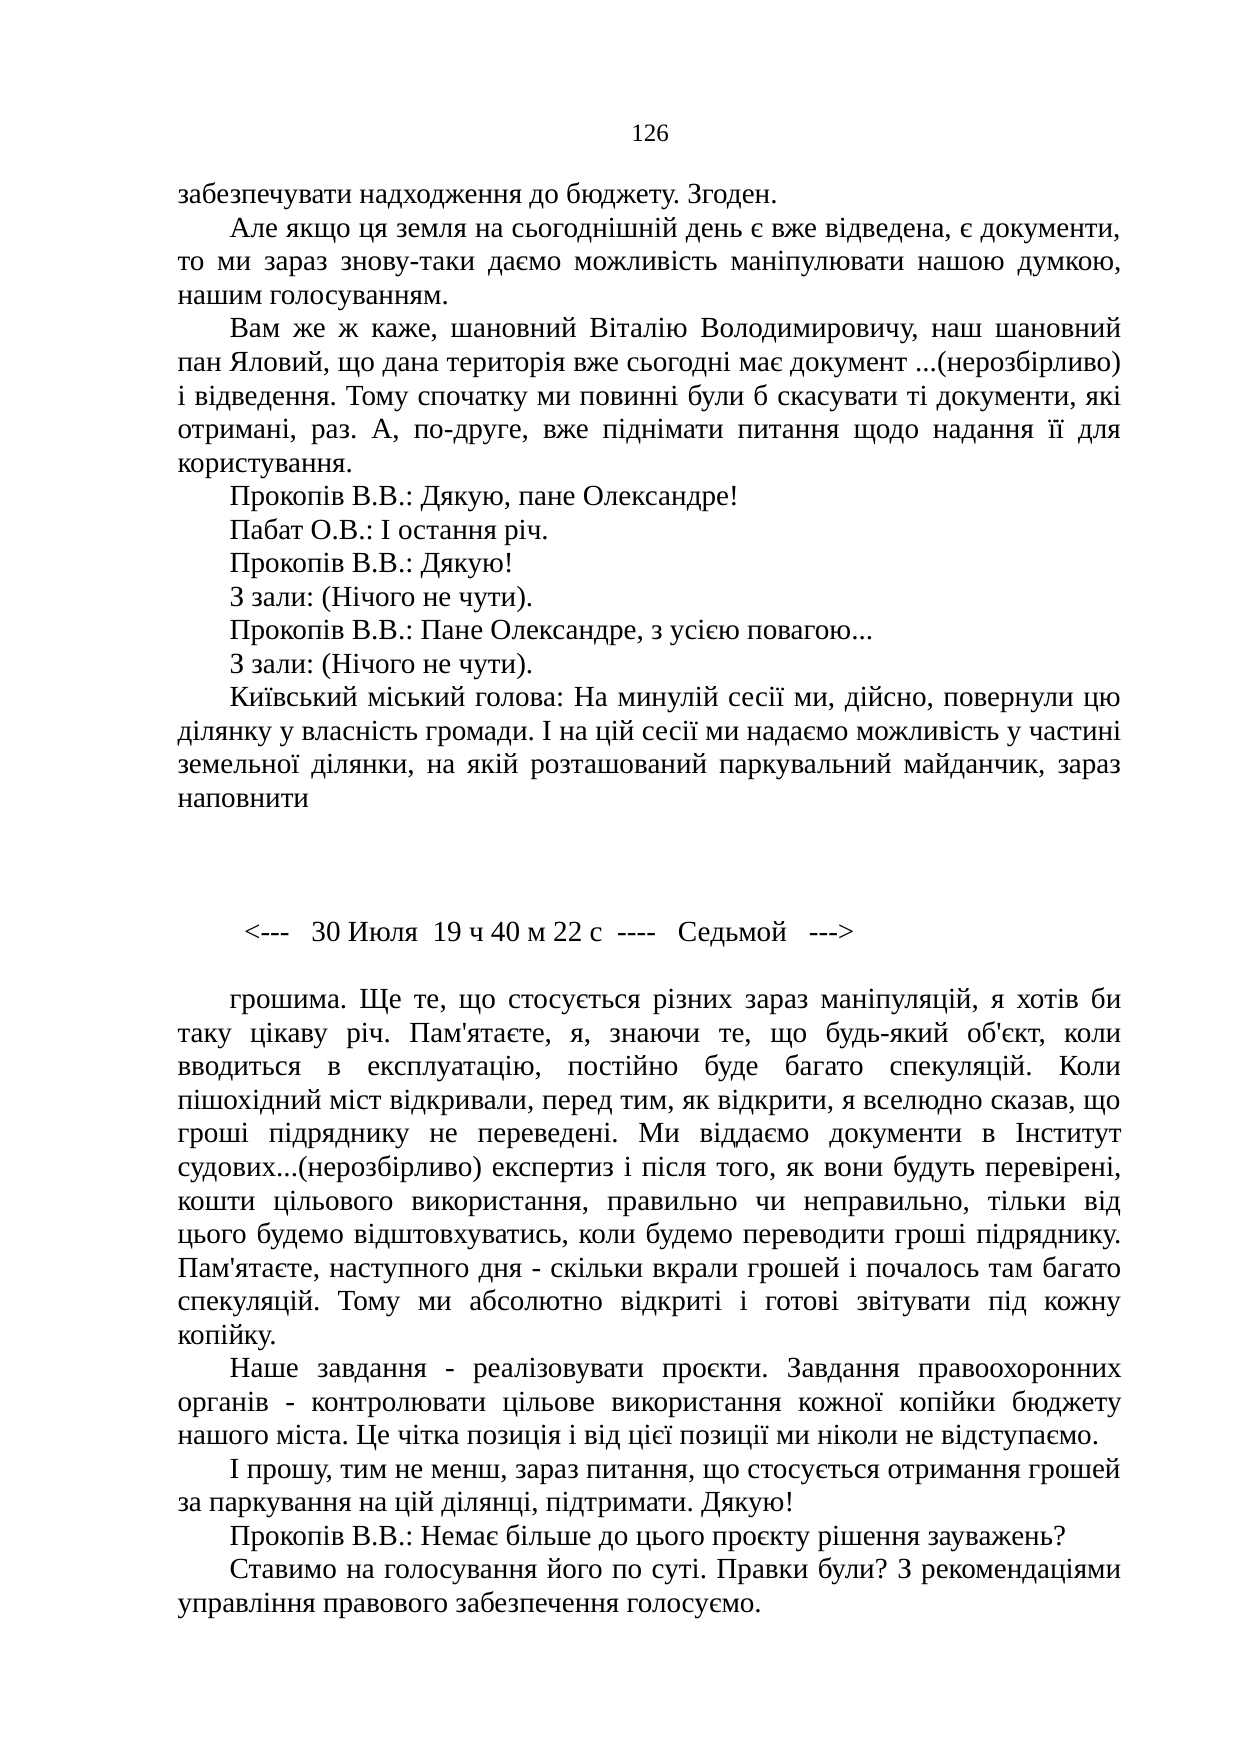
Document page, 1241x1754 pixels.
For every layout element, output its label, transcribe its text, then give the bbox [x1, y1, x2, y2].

text З зали: (Нічого не чути). [177, 579, 1122, 612]
text Прокопів В.В.: Дякую! [177, 545, 1122, 579]
text Вам же ж каже, шановний Віталію Володимировичу, наш шановний пан Яловий, що дана територія вже сьогодні має документ ...(нерозбірливо) і відведення. Тому спочатку ми повинні були б скасувати ті документи, які отримані, раз. А, по-друге, вже піднімати питання щодо надання її для користування. [177, 311, 1122, 478]
text Прокопів В.В.: Немає більше до цього проєкту рішення зауважень? [177, 1518, 1122, 1552]
text Але якщо ця земля на сьогоднішній день є вже відведена, є документи, то ми зараз знову-таки даємо можливість маніпулювати нашою думкою, нашим голосуванням. [177, 210, 1122, 311]
text Пабат О.В.: І остання річ. [177, 512, 1122, 545]
text забезпечувати надходження до бюджету. Згоден. [177, 176, 1122, 210]
text Київський міський голова: На минулій сесії ми, дійсно, повернули цю ділянку у власність громади. І на цій сесії ми надаємо можливість у частині земельної ділянки, на якій розташований паркувальний майданчик, зараз наповнити [177, 679, 1122, 814]
text Прокопів В.В.: Пане Олександре, з усією повагою... [177, 612, 1122, 646]
text З зали: (Нічого не чути). [177, 646, 1122, 679]
text І прошу, тим не менш, зараз питання, що стосується отримання грошей за паркування на цій ділянці, підтримати. Дякую! [177, 1451, 1122, 1518]
text Наше завдання - реалізовувати проєкти. Завдання правоохоронних органів - контролювати цільове використання кожної копійки бюджету нашого міста. Це чітка позиція і від цієї позиції ми ніколи не відступаємо. [177, 1350, 1122, 1451]
text Ставимо на голосування його по суті. Правки були? З рекомендаціями управління правового забезпечення голосуємо. [177, 1552, 1122, 1619]
text <--- 30 Июля 19 ч 40 м 22 с ---- Седьмой ---> [177, 914, 1122, 948]
text Прокопів В.В.: Дякую, пане Олександре! [177, 478, 1122, 512]
text грошима. Ще те, що стосується різних зараз маніпуляцій, я хотів би таку цікаву річ. Пам'ятаєте, я, знаючи те, що будь-який об'єкт, коли вводиться в експлуатацію, постійно буде багато спекуляцій. Коли пішохідний міст відкривали, перед тим, як відкрити, я вселюдно сказав, що гроші підряднику не переведені. Ми віддаємо документи в Інститут судових...(нерозбірливо) експертиз і після того, як вони будуть перевірені, кошти цільового використання, правильно чи неправильно, тільки від цього будемо відштовхуватись, коли будемо переводити гроші підряднику. Пам'ятаєте, наступного дня - скільки вкрали грошей і почалось там багато спекуляцій. Тому ми абсолютно відкриті і готові звітувати під кожну копійку. [177, 981, 1122, 1350]
